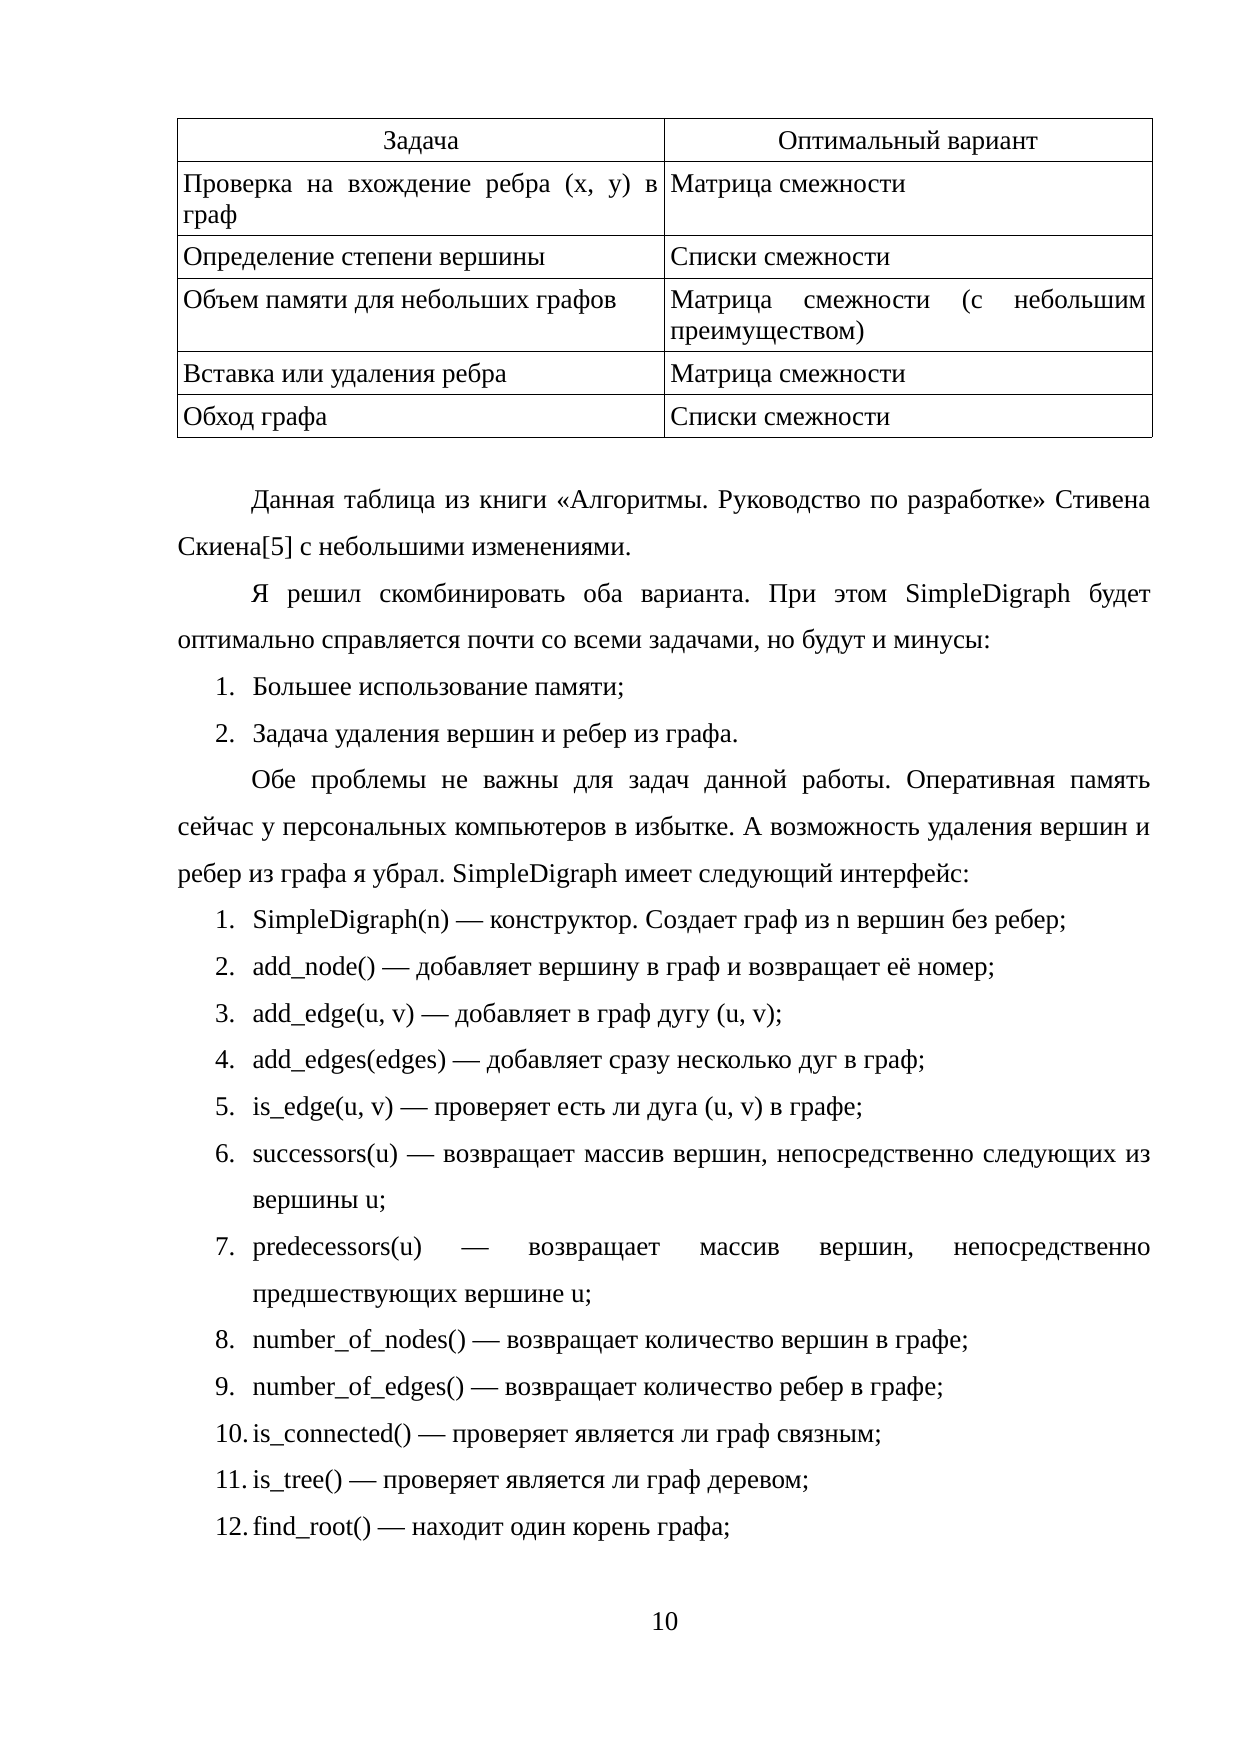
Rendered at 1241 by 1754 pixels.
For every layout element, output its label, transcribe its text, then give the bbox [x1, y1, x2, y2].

table_cell Определение степени вершины [178, 236, 664, 277]
list number_of_nodes() — возвращает количество вершин в графе; [215, 1323, 1152, 1354]
table_cell Обход графа [178, 395, 664, 437]
table_cell Матрица смежности (с небольшим преимуществом) [665, 279, 1152, 351]
list is_tree() — проверяет является ли граф деревом; [215, 1463, 1152, 1494]
list number_of_edges() — возвращает количество ребер в графе; [215, 1370, 1152, 1401]
table_header Задача [178, 119, 664, 161]
text Данная таблица из книги «Алгоритмы. Руководство по разработке» Стивена Скиена[5] с небольшими изменениями. [177, 483, 1152, 561]
list successors(u) — возвращает массив вершин, непосредственно следующих из вершины u; [215, 1137, 1152, 1214]
list Задача удаления вершин и ребер из графа. [215, 717, 1152, 748]
table_header Оптимальный вариант [665, 119, 1152, 161]
list is_connected() — проверяет является ли граф связным; [215, 1417, 1152, 1448]
table_cell Проверка на вхождение ребра (x, y) в граф [178, 162, 664, 235]
list SimpleDigraph(n) — конструктор. Создает граф из n вершин без ребер; [215, 903, 1152, 934]
table_cell Объем памяти для небольших графов [178, 279, 664, 351]
list Большее использование памяти; [215, 670, 1152, 701]
list find_root() — находит один корень графа; [215, 1510, 1152, 1541]
list add_edge(u, v) — добавляет в граф дугу (u, v); [215, 997, 1152, 1028]
table_cell Вставка или удаления ребра [178, 352, 664, 394]
table_cell Матрица смежности [665, 162, 1152, 235]
list predecessors(u) — возвращает массив вершин, непосредственно предшествующих вершине u; [215, 1230, 1152, 1308]
list add_node() — добавляет вершину в граф и возвращает её номер; [215, 950, 1152, 981]
table_cell Списки смежности [665, 395, 1152, 437]
table_cell Списки смежности [665, 236, 1152, 277]
text Обе проблемы не важны для задач данной работы. Оперативная память сейчас у персональных компьютеров в избытке. А возможность удаления вершин и ребер из графа я убрал. SimpleDigraph имеет следующий интерфейс: [177, 763, 1152, 888]
list is_edge(u, v) — проверяет есть ли дуга (u, v) в графе; [215, 1090, 1152, 1121]
table_cell Матрица смежности [665, 352, 1152, 394]
text Я решил скомбинировать оба варианта. При этом SimpleDigraph будет оптимально справляется почти со всеми задачами, но будут и минусы: [177, 577, 1152, 654]
list add_edges(edges) — добавляет сразу несколько дуг в граф; [215, 1043, 1152, 1074]
